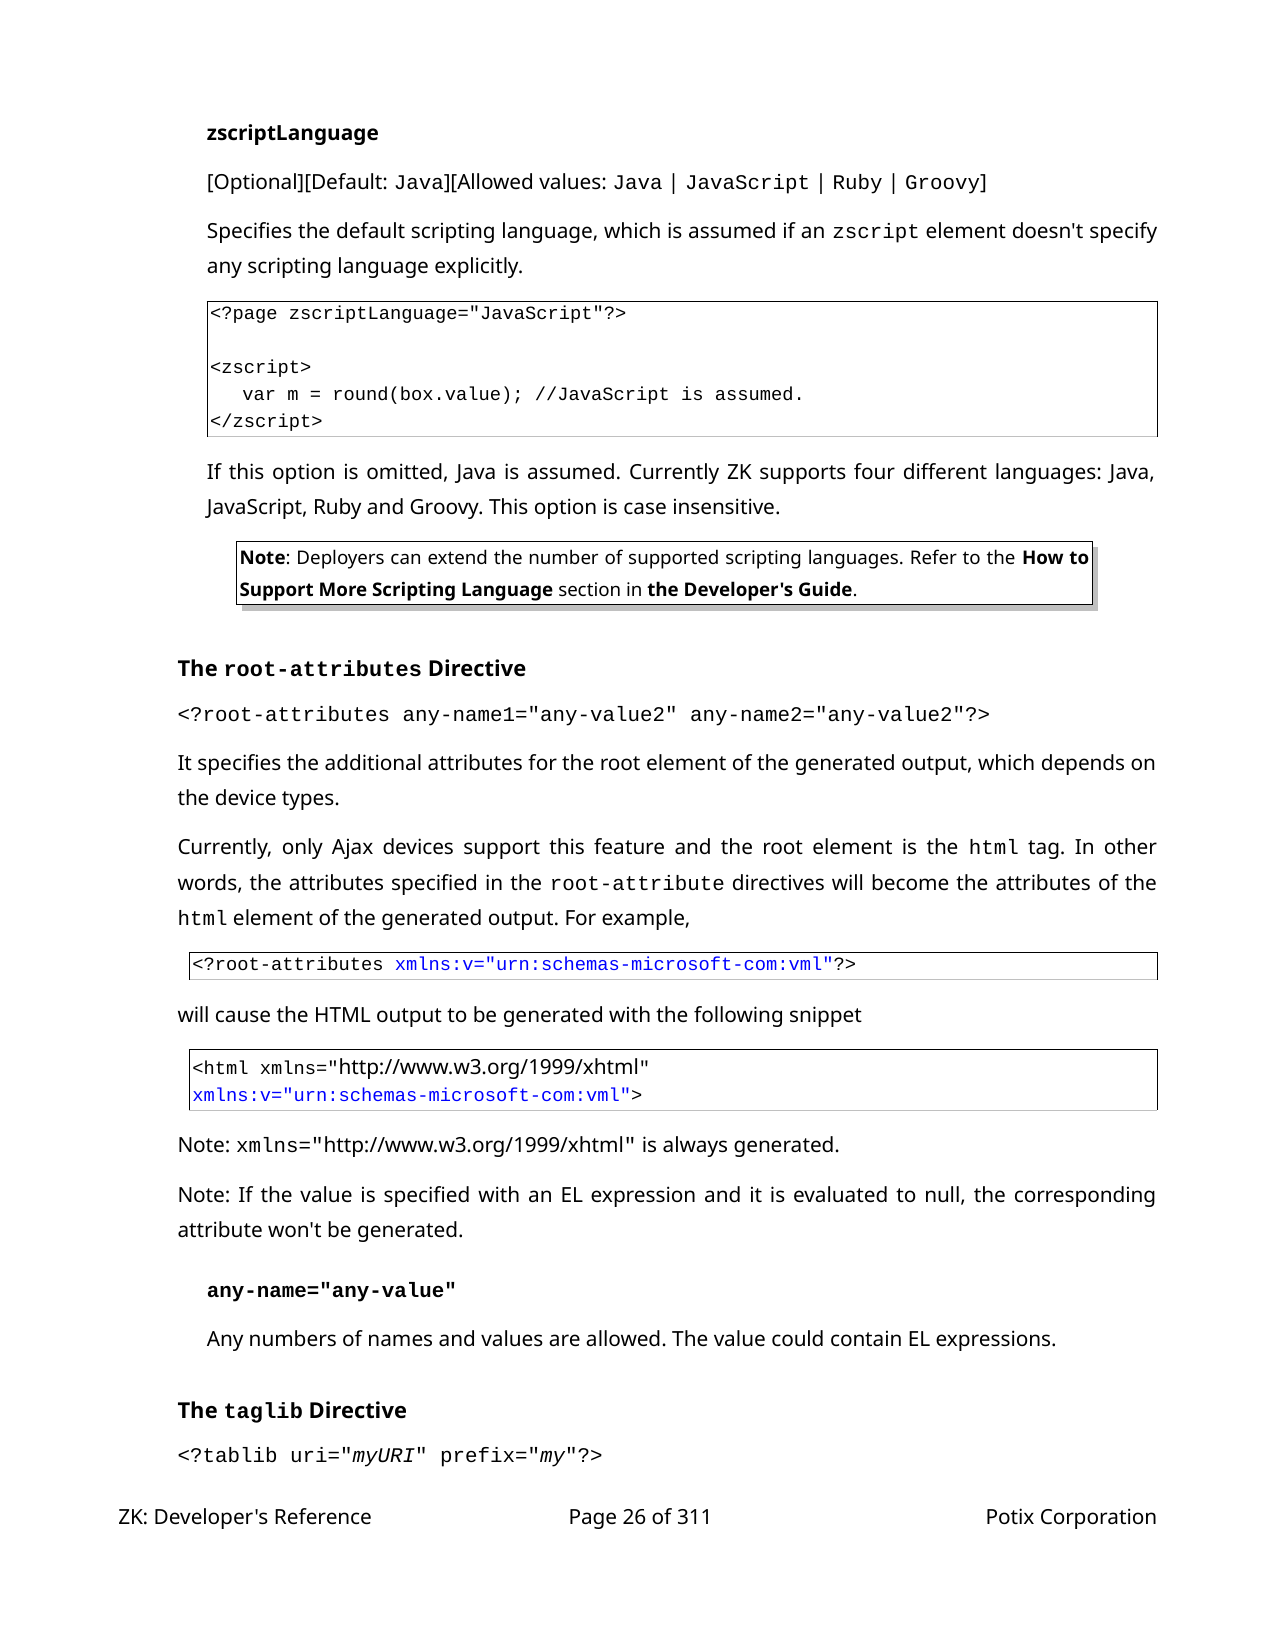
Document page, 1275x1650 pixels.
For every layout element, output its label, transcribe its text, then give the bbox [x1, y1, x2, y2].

text Note: Deployers can extend the number of supported scripting languages. Refer to the How to Support More Scripting Language section in the Developer's Guide. [237, 542, 1092, 604]
text If this option is omitted, Java is assumed. Currently ZK supports four different languages: Java, JavaScript, Ruby and Groovy. This option is case insensitive. [207, 457, 1157, 521]
text <html xmlns="http://www.w3.org/1999/xhtml" xmlns:v="urn:schemas-microsoft-com:vml"> [190, 1050, 1157, 1110]
text Note: xmlns="http://www.w3.org/1999/xhtml" is always generated. [177, 1131, 1157, 1159]
text Note: If the value is specified with an EL expression and it is evaluated to null, the corresponding attribute won't be generated. [177, 1180, 1157, 1243]
text <zscript> [208, 355, 1157, 379]
text Any numbers of names and values are allowed. The value could contain EL expressions. [207, 1324, 1157, 1352]
text var m = round(box.value); //JavaScript is assumed. [208, 382, 1157, 406]
text It specifies the additional attributes for the root element of the generated output, which depends on the device types. [177, 748, 1157, 811]
text Currently, only Ajax devices support this feature and the root element is the html tag. In other words, the attributes specified in the root-attribute directives will become the attributes of the html element of the generated output. For example, [177, 832, 1157, 932]
subtitle The root-attributes Directive [177, 653, 1157, 683]
text <?root-attributes xmlns:v="urn:schemas-microsoft-com:vml"?> [190, 953, 1157, 979]
text <?root-attributes any-name1="any-value2" any-name2="any-value2"?> [177, 704, 1157, 727]
text <?tablib uri="myURI" prefix="my"?> [177, 1445, 1157, 1469]
text <?page zscriptLanguage="JavaScript"?> [208, 302, 1157, 325]
text [Optional][Default: Java][Allowed values: Java | JavaScript | Ruby | Groovy] [207, 167, 1157, 196]
subtitle any-name="any-value" [207, 1280, 1157, 1303]
subtitle zscriptLanguage [207, 118, 1157, 146]
text will cause the HTML output to be generated with the following snippet [177, 1000, 1157, 1028]
text </zscript> [208, 409, 1157, 436]
text Specifies the default scripting language, which is assumed if an zscript element doesn't specify any scripting language explicitly. [207, 216, 1157, 280]
subtitle The taglib Directive [177, 1395, 1157, 1425]
